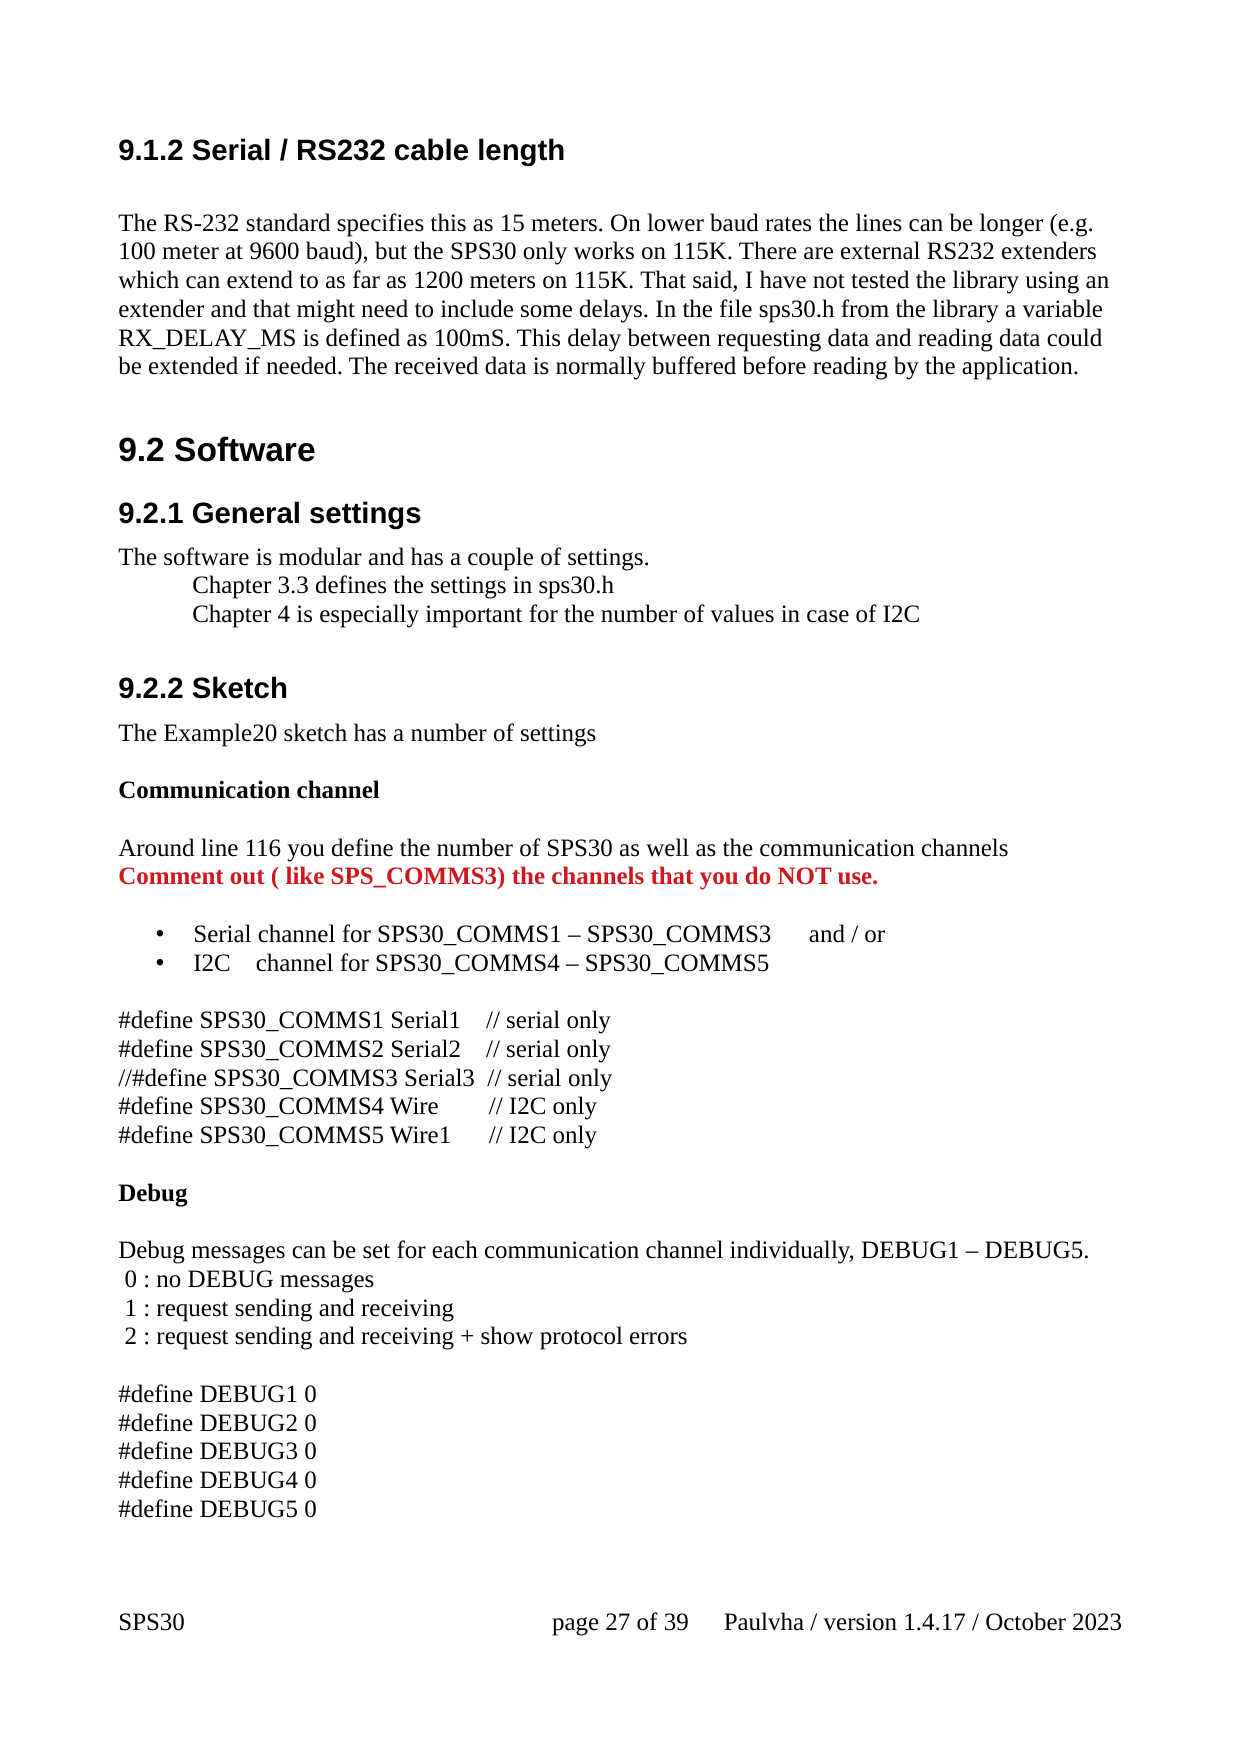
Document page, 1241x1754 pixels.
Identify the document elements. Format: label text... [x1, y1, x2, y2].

subtitle 9.1.2 Serial / RS232 cable length [118, 133, 1122, 166]
subtitle 9.2.2 Sketch [118, 671, 1122, 705]
subtitle 9.2.1 General settings [118, 496, 1122, 529]
text Comment out ( like SPS_COMMS3) the channels that you do NOT use. [118, 861, 1122, 890]
text The Example20 sketch has a number of settings [118, 718, 1122, 746]
text The software is modular and has a couple of settings. [118, 542, 1122, 571]
text #define SPS30_COMMS4 Wire // I2C only [118, 1091, 1122, 1120]
text Chapter 3.3 defines the settings in sps30.h [118, 571, 1122, 599]
text 0 : no DEBUG messages [118, 1264, 1122, 1293]
text #define SPS30_COMMS1 Serial1 // serial only [118, 1005, 1122, 1034]
text Around line 116 you define the number of SPS30 as well as the communication channels [118, 833, 1122, 861]
subtitle 9.2 Software [118, 430, 1122, 468]
text #define DEBUG2 0 [118, 1408, 1122, 1436]
text #define DEBUG5 0 [118, 1494, 1122, 1523]
text The RS-232 standard specifies this as 15 meters. On lower baud rates the lines can be longer (e.g. 100 meter at 9600 baud), but the SPS30 only works on 115K. There are external RS232 extenders which can extend to as far as 1200 meters on 115K. That said, I have not tested the library using an extender and that might need to include some delays. In the file sps30.h from the library a variable RX_DELAY_MS is defined as 100mS. This delay between requesting data and reading data could be extended if needed. The received data is normally buffered before reading by the application. [118, 208, 1122, 380]
text #define DEBUG3 0 [118, 1436, 1122, 1465]
text //#define SPS30_COMMS3 Serial3 // serial only [118, 1063, 1122, 1091]
text Chapter 4 is especially important for the number of values in case of I2C [118, 599, 1122, 628]
list I2C channel for SPS30_COMMS4 – SPS30_COMMS5 [156, 948, 1122, 976]
text Debug [118, 1178, 1122, 1206]
text #define DEBUG1 0 [118, 1379, 1122, 1408]
text 2 : request sending and receiving + show protocol errors [118, 1321, 1122, 1350]
list Serial channel for SPS30_COMMS1 – SPS30_COMMS3 and / or [156, 919, 1122, 948]
text #define SPS30_COMMS2 Serial2 // serial only [118, 1034, 1122, 1063]
text 1 : request sending and receiving [118, 1293, 1122, 1321]
text Debug messages can be set for each communication channel individually, DEBUG1 – DEBUG5. [118, 1235, 1122, 1264]
text Communication channel [118, 775, 1122, 804]
text #define SPS30_COMMS5 Wire1 // I2C only [118, 1120, 1122, 1149]
text #define DEBUG4 0 [118, 1465, 1122, 1494]
